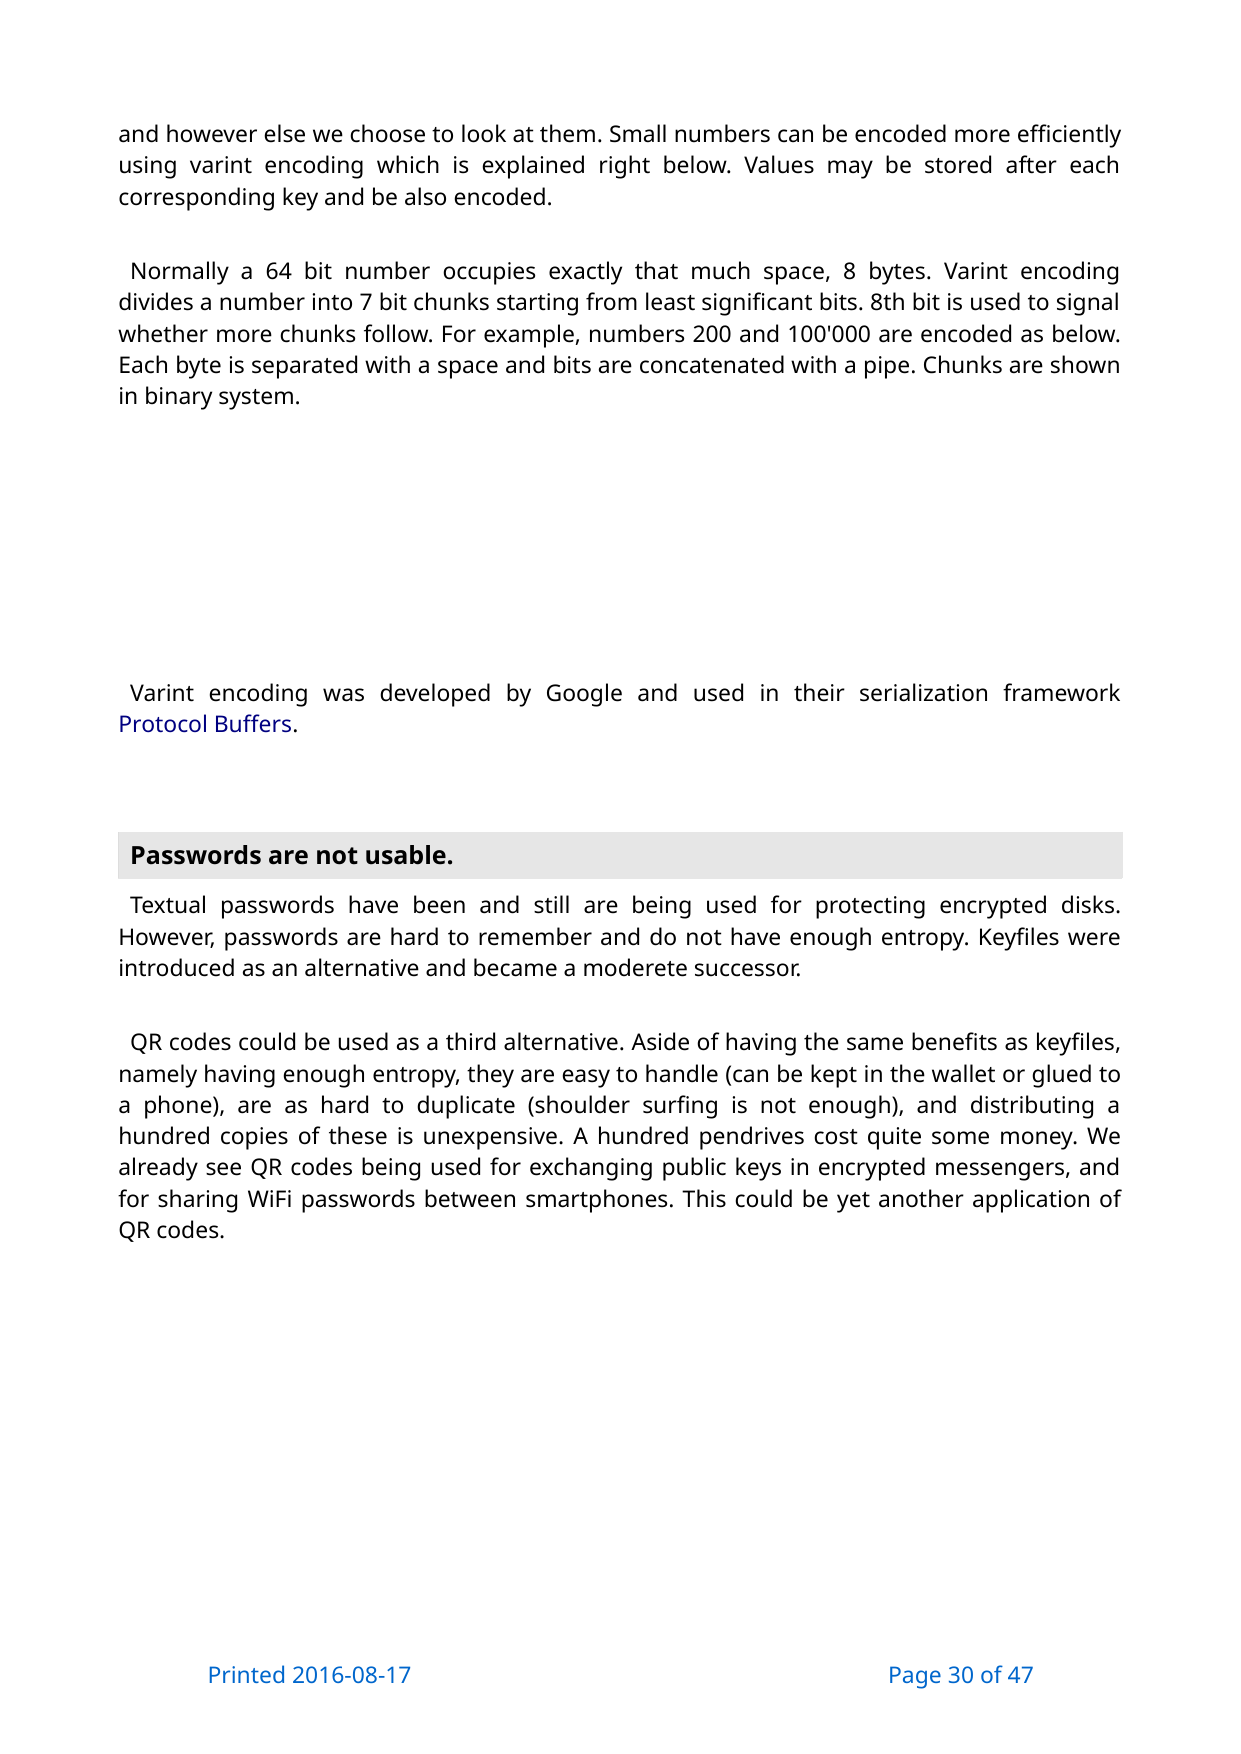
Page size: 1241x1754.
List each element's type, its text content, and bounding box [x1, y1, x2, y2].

text Textual passwords have been and still are being used for protecting encrypted disks. However, passwords are hard to remember and do not have enough entropy. Keyfiles were introduced as an alternative and became a moderete successor. [118, 889, 1122, 983]
subtitle Passwords are not usable. [119, 833, 1122, 878]
text QR codes could be used as a third alternative. Aside of having the same benefits as keyfiles, namely having enough entropy, they are easy to handle (can be kept in the wallet or glued to a phone), are as hard to duplicate (shoulder surfing is not enough), and distributing a hundred copies of these is unexpensive. A hundred pendrives cost quite some money. We already see QR codes being used for exchanging public keys in encrypted messengers, and for sharing WiFi passwords between smartphones. This could be yet another application of QR codes. [118, 1026, 1122, 1245]
text Varint encoding was developed by Google and used in their serialization framework Protocol Buffers. [118, 677, 1122, 739]
text Normally a 64 bit number occupies exactly that much space, 8 bytes. Varint encoding divides a number into 7 bit chunks starting from least significant bits. 8th bit is used to signal whether more chunks follow. For example, numbers 200 and 100'000 are encoded as below. Each byte is separated with a space and bits are concatenated with a pipe. Chunks are shown in binary system. [118, 255, 1122, 411]
text and however else we choose to look at them. Small numbers can be encoded more efficiently using varint encoding which is explained right below. Values may be stored after each corresponding key and be also encoded. [118, 118, 1122, 212]
